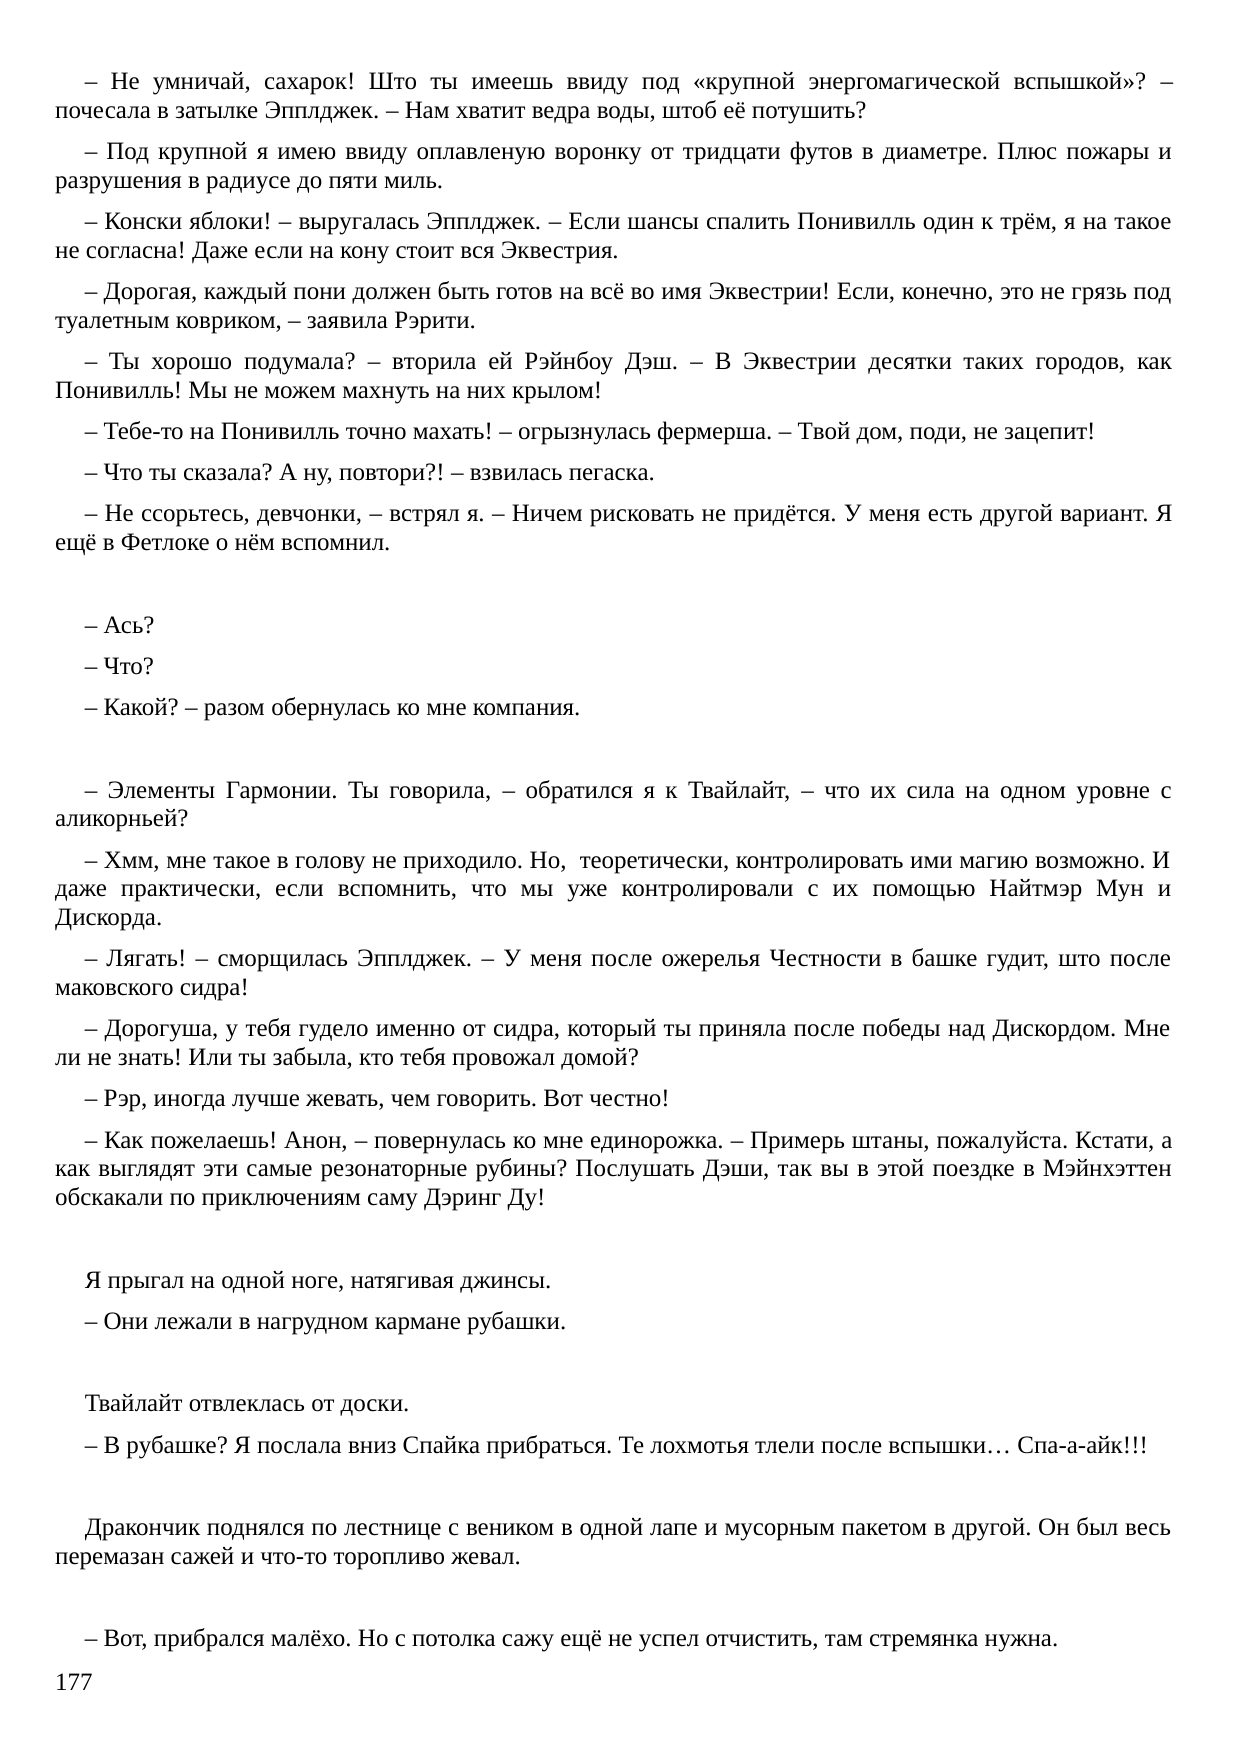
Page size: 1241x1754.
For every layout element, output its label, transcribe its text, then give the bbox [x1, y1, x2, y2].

text – Дорогая, каждый пони должен быть готов на всё во имя Эквестрии! Если, конечно, это не грязь под туалетным ковриком, – заявила Рэрити. [55, 276, 1173, 333]
text – Тебе-то на Понивилль точно махать! – огрызнулась фермерша. – Твой дом, поди, не зацепит! [55, 416, 1173, 445]
text – Под крупной я имею ввиду оплавленую воронку от тридцати футов в диаметре. Плюс пожары и разрушения в радиусе до пяти миль. [55, 136, 1173, 193]
text – Ась? [55, 610, 1173, 638]
text – Вот, прибрался малёхо. Но с потолка сажу ещё не успел отчистить, там стремянка нужна. [55, 1623, 1173, 1652]
text – Дорогуша, у тебя гудело именно от сидра, который ты приняла после победы над Дискордом. Мне ли не знать! Или ты забыла, кто тебя провожал домой? [55, 1013, 1173, 1071]
text – Ты хорошо подумала? – вторила ей Рэйнбоу Дэш. – В Эквестрии десятки таких городов, как Понивилль! Мы не можем махнуть на них крылом! [55, 346, 1173, 403]
text – Конски яблоки! – выругалась Эпплджек. – Если шансы спалить Понивилль один к трём, я на такое не согласна! Даже если на кону стоит вся Эквестрия. [55, 206, 1173, 263]
text – Не ссорьтесь, девчонки, – встрял я. – Ничем рисковать не придётся. У меня есть другой вариант. Я ещё в Фетлоке о нём вспомнил. [55, 498, 1173, 556]
text Твайлайт отвлеклась от доски. [55, 1388, 1173, 1417]
text – Что? [55, 651, 1173, 680]
text – Что ты сказала? А ну, повтори?! – взвилась пегаска. [55, 457, 1173, 486]
text – Лягать! – сморщилась Эпплджек. – У меня после ожерелья Честности в башке гудит, што после маковского сидра! [55, 943, 1173, 1001]
text Я прыгал на одной ноге, натягивая джинсы. [55, 1265, 1173, 1293]
text – Элементы Гармонии. Ты говорила, – обратился я к Твайлайт, – что их сила на одном уровне с аликорньей? [55, 775, 1173, 832]
text – Хмм, мне такое в голову не приходило. Но, теоретически, контролировать ими магию возможно. И даже практически, если вспомнить, что мы уже контролировали с их помощью Найтмэр Мун и Дискорда. [55, 845, 1173, 931]
text – Они лежали в нагрудном кармане рубашки. [55, 1306, 1173, 1335]
text – В рубашке? Я послала вниз Спайка прибраться. Те лохмотья тлели после вспышки… Спа-а-айк!!! [55, 1430, 1173, 1458]
text – Рэр, иногда лучше жевать, чем говорить. Вот честно! [55, 1083, 1173, 1112]
text – Как пожелаешь! Анон, – повернулась ко мне единорожка. – Примерь штаны, пожалуйста. Кстати, а как выглядят эти самые резонаторные рубины? Послушать Дэши, так вы в этой поездке в Мэйнхэттен обскакали по приключениям саму Дэринг Ду! [55, 1125, 1173, 1211]
text – Какой? – разом обернулась ко мне компания. [55, 692, 1173, 721]
text Дракончик поднялся по лестнице с веником в одной лапе и мусорным пакетом в другой. Он был весь перемазан сажей и что-то торопливо жевал. [55, 1512, 1173, 1570]
text – Не умничай, сахарок! Што ты имеешь ввиду под «крупной энергомагической вспышкой»? – почесала в затылке Эпплджек. – Нам хватит ведра воды, штоб её потушить? [55, 66, 1173, 123]
